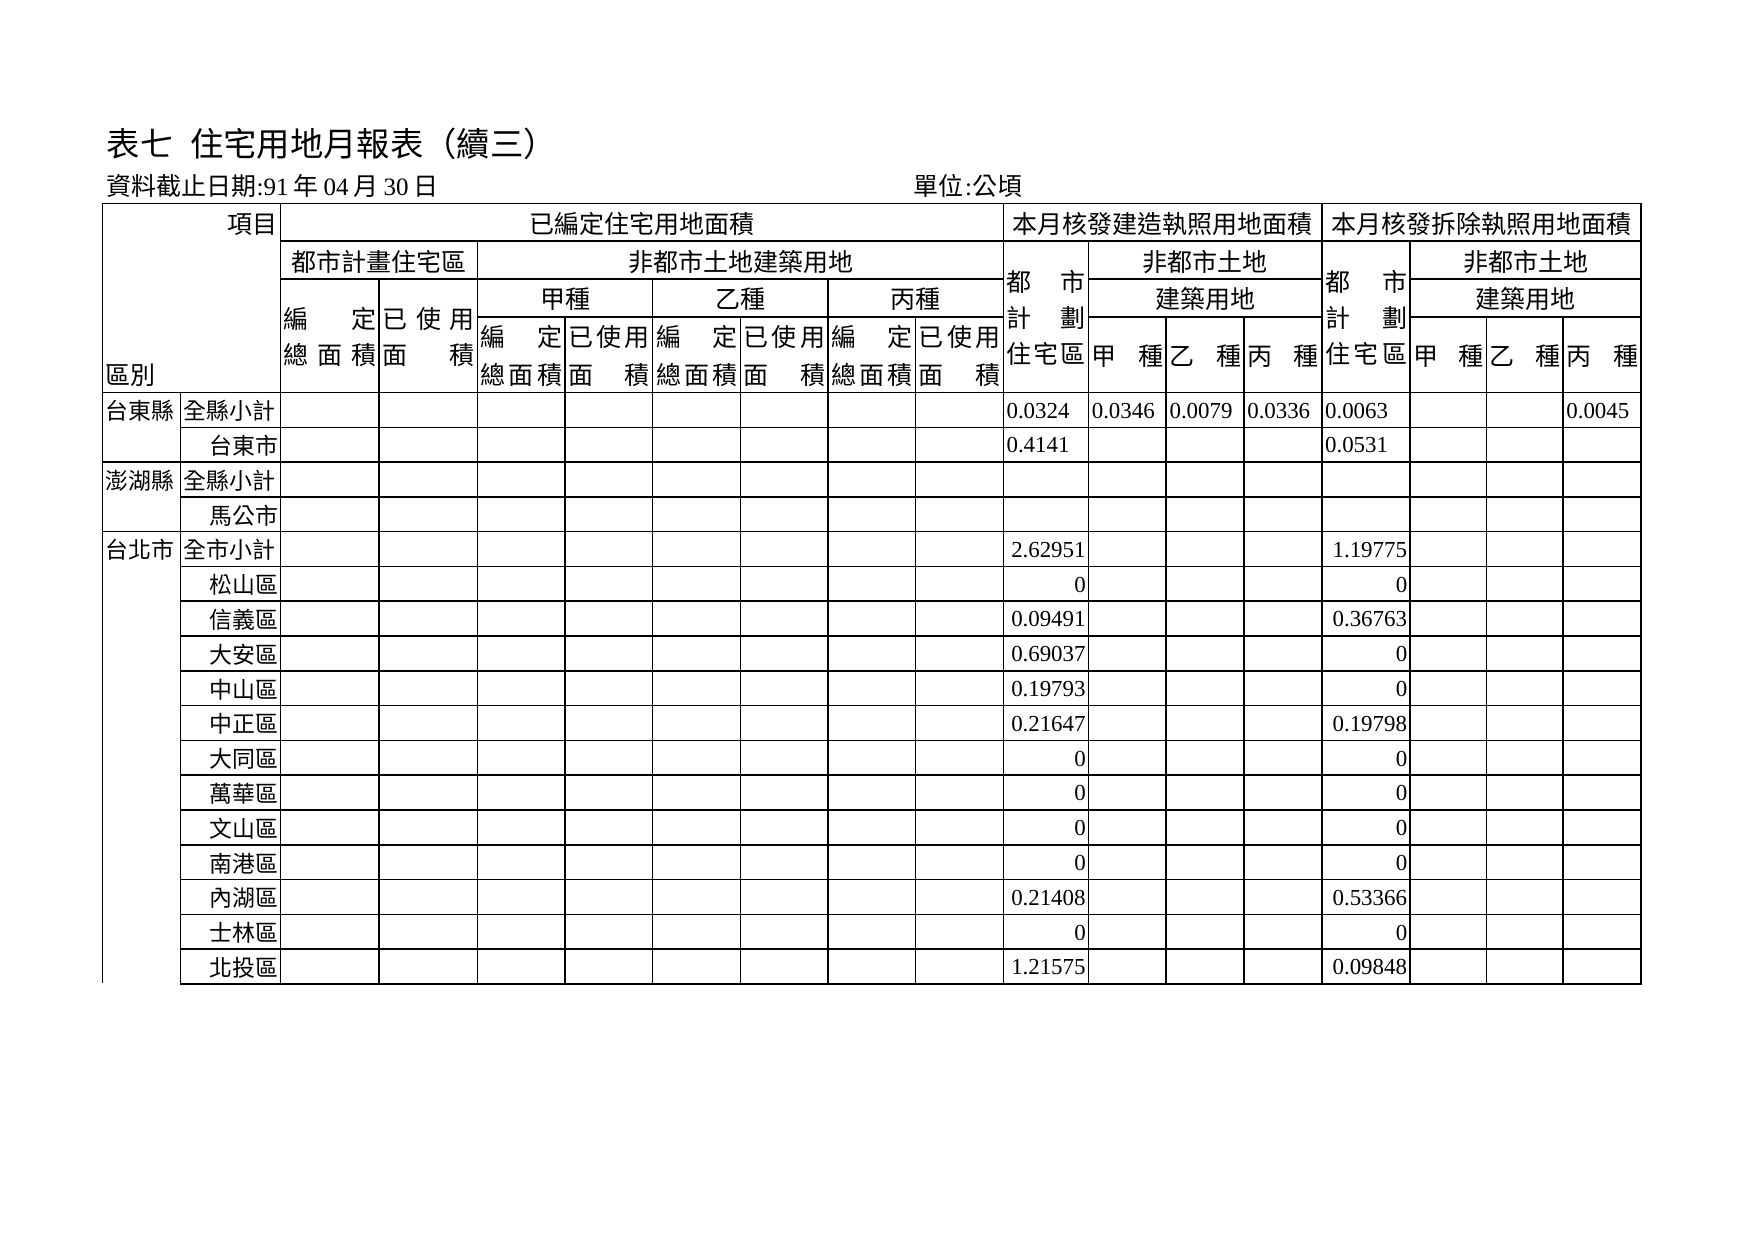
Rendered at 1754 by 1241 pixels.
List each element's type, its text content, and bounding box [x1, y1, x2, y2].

table_cell [566, 602, 652, 635]
table_cell [196, 240, 280, 278]
table_cell [380, 393, 477, 426]
table_cell [1004, 498, 1088, 531]
table_cell [1167, 811, 1243, 844]
table_cell 建築用地 [1411, 280, 1640, 316]
table_cell [829, 567, 915, 600]
table_cell 都市 計劃 住宅區 [1323, 242, 1409, 392]
table_cell [1245, 498, 1321, 531]
table_cell [380, 463, 477, 496]
table_cell 0.0045 [1564, 393, 1640, 426]
table_cell [566, 706, 652, 739]
table_cell 總面積 [653, 354, 740, 392]
table_cell [1487, 846, 1562, 879]
table_cell [1167, 463, 1243, 496]
table_cell [1167, 602, 1243, 635]
table_cell [741, 393, 827, 426]
table_cell [566, 776, 652, 809]
table_cell [1411, 950, 1486, 983]
table_cell [1487, 950, 1562, 983]
table_cell [566, 950, 652, 983]
table_cell [1089, 776, 1165, 809]
table_cell 0 [1004, 811, 1088, 844]
table_cell 松山區 [181, 567, 280, 600]
table_cell [653, 463, 740, 496]
table_cell [916, 672, 1003, 705]
table_cell 0.36763 [1323, 602, 1409, 635]
table_cell [653, 428, 740, 461]
table_cell [1564, 567, 1640, 600]
table_cell [1487, 776, 1562, 809]
table_cell [478, 428, 564, 461]
table_cell [281, 915, 378, 948]
table_cell 都市計畫住宅區 [281, 242, 477, 278]
table_cell [1167, 428, 1243, 461]
table_cell [741, 880, 827, 913]
table_cell [566, 393, 652, 426]
table_cell [1411, 706, 1486, 739]
table_cell [1167, 672, 1243, 705]
table_cell [916, 915, 1003, 948]
table_cell [478, 637, 564, 670]
table_cell 大安區 [181, 637, 280, 670]
table_cell [653, 915, 740, 948]
table_cell [829, 915, 915, 948]
table_cell 已使用 [566, 318, 652, 354]
table_cell 台東市 [181, 428, 280, 461]
table_cell [741, 811, 827, 844]
table_cell [478, 532, 564, 566]
table_cell [380, 880, 477, 913]
table_cell [1167, 915, 1243, 948]
table_cell 都市 計劃 住宅區 [1004, 242, 1088, 392]
table_cell 北投區 [181, 950, 280, 983]
table_cell [916, 776, 1003, 809]
table_cell [653, 672, 740, 705]
table_cell [1564, 463, 1640, 496]
table_cell [653, 602, 740, 635]
table_cell [916, 637, 1003, 670]
table_cell 南港區 [181, 846, 280, 879]
table_cell [1564, 532, 1640, 566]
table_cell [380, 532, 477, 566]
table_cell [281, 811, 378, 844]
table_cell 0 [1004, 915, 1088, 948]
table_cell [653, 776, 740, 809]
table_cell 已使用 面積 [380, 280, 477, 392]
table_cell 0.0079 [1167, 393, 1243, 426]
table_cell [1323, 463, 1409, 496]
table_cell [1089, 915, 1165, 948]
table_cell [741, 915, 827, 948]
table_cell [1089, 602, 1165, 635]
table_cell 丙種 [1564, 318, 1640, 392]
table_cell [566, 428, 652, 461]
table_cell [478, 567, 564, 600]
table_cell 面積 [741, 354, 827, 392]
table_cell [478, 498, 564, 531]
table_cell [1089, 950, 1165, 983]
table_cell [1487, 637, 1562, 670]
table_cell [380, 637, 477, 670]
table_cell 0 [1004, 846, 1088, 879]
table_cell 內湖區 [181, 880, 280, 913]
table_cell [1167, 637, 1243, 670]
table_cell [1089, 498, 1165, 531]
table_cell [1487, 567, 1562, 600]
table_cell [1245, 950, 1321, 983]
table_cell 面積 [566, 354, 652, 392]
table_cell [653, 846, 740, 879]
table_cell [281, 706, 378, 739]
table_cell 0.53366 [1323, 880, 1409, 913]
table_cell [1411, 567, 1486, 600]
table_cell [1487, 463, 1562, 496]
table_cell [380, 428, 477, 461]
table_cell 0.0531 [1323, 428, 1409, 461]
table_cell 全縣小計 [181, 463, 280, 496]
table_cell [653, 567, 740, 600]
table_cell [1245, 880, 1321, 913]
table_cell [653, 741, 740, 774]
table_cell [380, 706, 477, 739]
table_cell [741, 950, 827, 983]
table_header [103, 204, 196, 240]
table_cell [380, 672, 477, 705]
table_cell 萬華區 [181, 776, 280, 809]
table_cell 信義區 [181, 602, 280, 635]
table_cell [1564, 880, 1640, 913]
table_cell [380, 846, 477, 879]
table_cell 0.0336 [1245, 393, 1321, 426]
table_header 已編定住宅用地面積 [281, 204, 1003, 240]
table_cell [829, 672, 915, 705]
table_cell 全縣小計 [181, 393, 280, 426]
table_cell [1167, 567, 1243, 600]
table_cell [478, 846, 564, 879]
table_cell [829, 393, 915, 426]
table_cell [380, 567, 477, 600]
table_cell [1487, 498, 1562, 531]
table_cell 丙種 [829, 280, 1003, 316]
text 表七 住宅用地月報表（續三） [106, 118, 1648, 166]
table_cell [1564, 498, 1640, 531]
table_cell 台東縣 [103, 393, 180, 461]
table_cell [478, 915, 564, 948]
table_cell 編定 總面積 [281, 280, 378, 392]
table_cell [1564, 706, 1640, 739]
table_cell [478, 950, 564, 983]
table_cell [1411, 532, 1486, 566]
table_cell [1564, 811, 1640, 844]
table_cell [741, 637, 827, 670]
table_cell [1487, 741, 1562, 774]
table_cell 編定 [478, 318, 564, 354]
table_cell [380, 602, 477, 635]
table_cell [653, 637, 740, 670]
table_cell [1089, 463, 1165, 496]
table_cell [281, 428, 378, 461]
table_cell [1487, 428, 1562, 461]
table_cell 總面積 [829, 354, 915, 392]
table_cell [281, 776, 378, 809]
table_cell [1411, 428, 1486, 461]
table_cell [829, 706, 915, 739]
table_cell 0 [1004, 741, 1088, 774]
table_cell [281, 602, 378, 635]
table_cell [916, 602, 1003, 635]
table_header 本月核發建造執照用地面積 [1004, 204, 1321, 240]
table_cell 0 [1323, 672, 1409, 705]
table_cell [566, 741, 652, 774]
table_cell [478, 706, 564, 739]
table_cell [829, 463, 915, 496]
table_cell 馬公市 [181, 498, 280, 531]
table_cell 總面積 [478, 354, 564, 392]
table_cell 文山區 [181, 811, 280, 844]
table_cell [380, 776, 477, 809]
table_cell [1487, 532, 1562, 566]
table_cell [1167, 706, 1243, 739]
table_cell [380, 811, 477, 844]
table_cell 面積 [916, 354, 1003, 392]
table_cell [829, 428, 915, 461]
table_cell [566, 846, 652, 879]
table_cell [1089, 672, 1165, 705]
table_cell [916, 567, 1003, 600]
table_cell [478, 672, 564, 705]
table_cell [741, 602, 827, 635]
table_cell 0.0324 [1004, 393, 1088, 426]
table_header 項目 [196, 204, 280, 240]
table_cell [1167, 532, 1243, 566]
table_cell [1089, 706, 1165, 739]
table_cell [916, 498, 1003, 531]
table_cell [741, 567, 827, 600]
table_cell [1411, 880, 1486, 913]
table_cell [1487, 706, 1562, 739]
table_cell [1245, 567, 1321, 600]
table_cell [741, 706, 827, 739]
table_cell [1564, 741, 1640, 774]
table_cell [653, 498, 740, 531]
table_cell [1487, 915, 1562, 948]
table_cell [1167, 950, 1243, 983]
table_cell [916, 463, 1003, 496]
table_cell [1004, 463, 1088, 496]
table_cell [1411, 741, 1486, 774]
table_cell 已使用 [741, 318, 827, 354]
table_cell [1245, 915, 1321, 948]
table_cell [103, 316, 196, 354]
table_cell 非都市土地 [1089, 242, 1321, 278]
table_cell [829, 880, 915, 913]
table_cell [566, 532, 652, 566]
table_cell [478, 880, 564, 913]
table_cell [380, 741, 477, 774]
table_cell [829, 637, 915, 670]
table_cell [916, 741, 1003, 774]
table_cell [1411, 463, 1486, 496]
table_cell 區別 [103, 354, 196, 392]
table_cell [103, 278, 196, 316]
table_cell [478, 393, 564, 426]
table_cell [829, 811, 915, 844]
table_cell [1167, 741, 1243, 774]
table_cell [916, 706, 1003, 739]
table_cell [566, 672, 652, 705]
table_cell [281, 463, 378, 496]
table_cell [281, 532, 378, 566]
table_cell [196, 316, 280, 354]
table_cell 大同區 [181, 741, 280, 774]
table_cell [1411, 811, 1486, 844]
table_cell [1245, 602, 1321, 635]
table_cell 1.19775 [1323, 532, 1409, 566]
table_cell [1245, 741, 1321, 774]
table_cell 2.62951 [1004, 532, 1088, 566]
table_cell 乙種 [1167, 318, 1243, 392]
table_cell 編定 [653, 318, 740, 354]
table_cell 丙種 [1245, 318, 1321, 392]
table_cell [741, 672, 827, 705]
table_cell 0.19798 [1323, 706, 1409, 739]
table_cell [653, 706, 740, 739]
table_cell 編定 [829, 318, 915, 354]
table_cell [566, 637, 652, 670]
table_cell [741, 532, 827, 566]
table_cell [829, 532, 915, 566]
table_cell [1089, 811, 1165, 844]
table_cell [916, 846, 1003, 879]
table_cell 0 [1004, 567, 1088, 600]
table_cell [653, 393, 740, 426]
table_cell [478, 741, 564, 774]
table_cell [1245, 428, 1321, 461]
table_cell [1411, 393, 1486, 426]
table_cell [1487, 880, 1562, 913]
table_cell [1245, 811, 1321, 844]
table_cell [829, 776, 915, 809]
table_cell [741, 463, 827, 496]
table_cell [829, 602, 915, 635]
table_cell [1564, 428, 1640, 461]
table_cell [1089, 880, 1165, 913]
table_cell [380, 915, 477, 948]
table_cell 中山區 [181, 672, 280, 705]
table_cell [916, 811, 1003, 844]
table_cell [281, 880, 378, 913]
table_cell [829, 950, 915, 983]
table_cell [916, 532, 1003, 566]
table_cell [916, 880, 1003, 913]
table_cell 0.19793 [1004, 672, 1088, 705]
table_cell 甲種 [1411, 318, 1486, 392]
table_cell [1487, 811, 1562, 844]
table_cell [916, 950, 1003, 983]
table_cell [281, 672, 378, 705]
table_cell [566, 915, 652, 948]
table_cell [916, 393, 1003, 426]
table_cell [1167, 776, 1243, 809]
table_cell [1245, 706, 1321, 739]
table_cell 0 [1004, 776, 1088, 809]
table_cell [829, 741, 915, 774]
table_cell [281, 846, 378, 879]
table_cell [566, 463, 652, 496]
table_cell [1564, 915, 1640, 948]
table_header 本月核發拆除執照用地面積 [1323, 204, 1640, 240]
table_cell [1089, 846, 1165, 879]
table_cell 0.4141 [1004, 428, 1088, 461]
table_cell 乙種 [1487, 318, 1562, 392]
table_cell 甲種 [478, 280, 652, 316]
table_cell [281, 393, 378, 426]
table_cell [829, 846, 915, 879]
table_cell [566, 880, 652, 913]
table_cell [1487, 672, 1562, 705]
table_cell [1089, 637, 1165, 670]
table_cell 0.0063 [1323, 393, 1409, 426]
table_cell [741, 428, 827, 461]
table_cell [1245, 637, 1321, 670]
table_cell 0 [1323, 846, 1409, 879]
table_cell [1167, 880, 1243, 913]
table_cell [196, 354, 280, 392]
table_cell [1564, 637, 1640, 670]
table_cell [1564, 672, 1640, 705]
table_cell [103, 240, 196, 278]
table_cell [1245, 532, 1321, 566]
table_cell [566, 498, 652, 531]
table_cell 0 [1323, 811, 1409, 844]
table_cell [1089, 567, 1165, 600]
table_cell [1245, 776, 1321, 809]
table_cell 0.21408 [1004, 880, 1088, 913]
table_cell [281, 741, 378, 774]
table_cell 乙種 [653, 280, 827, 316]
table_cell [1564, 846, 1640, 879]
table_cell [478, 811, 564, 844]
table_cell [1245, 846, 1321, 879]
table_cell [281, 950, 378, 983]
table_cell [741, 498, 827, 531]
table_cell [653, 811, 740, 844]
table_cell [1564, 950, 1640, 983]
table_cell [1487, 602, 1562, 635]
table_cell 0 [1323, 915, 1409, 948]
table_cell [653, 532, 740, 566]
table_cell [1411, 672, 1486, 705]
table_cell 台北市 [103, 532, 180, 983]
table_cell 0 [1323, 776, 1409, 809]
table_cell [566, 811, 652, 844]
table_cell [1411, 915, 1486, 948]
table_cell 0 [1323, 741, 1409, 774]
table_cell [478, 602, 564, 635]
table_cell [1089, 532, 1165, 566]
table_cell [741, 846, 827, 879]
table_cell 士林區 [181, 915, 280, 948]
table_cell 非都市土地 [1411, 242, 1640, 278]
table_cell [653, 950, 740, 983]
table_cell 0.21647 [1004, 706, 1088, 739]
table_cell [1411, 637, 1486, 670]
table_cell [281, 637, 378, 670]
table_cell [741, 741, 827, 774]
table_cell 0.09848 [1323, 950, 1409, 983]
table_cell [1564, 602, 1640, 635]
table_cell [1167, 846, 1243, 879]
table_cell 澎湖縣 [103, 463, 180, 531]
table_cell 建築用地 [1089, 280, 1321, 316]
table_cell [566, 567, 652, 600]
table_cell [281, 498, 378, 531]
table_cell [281, 567, 378, 600]
table_cell 全市小計 [181, 532, 280, 566]
table_cell [916, 428, 1003, 461]
table_cell [1487, 393, 1562, 426]
table_cell [1323, 498, 1409, 531]
table_cell 1.21575 [1004, 950, 1088, 983]
table_cell 0 [1323, 637, 1409, 670]
table_cell [1245, 672, 1321, 705]
table_cell 已使用 [916, 318, 1003, 354]
table_cell [1564, 776, 1640, 809]
table_cell [1245, 463, 1321, 496]
table_cell [380, 950, 477, 983]
table_cell [1411, 776, 1486, 809]
table_cell 0.09491 [1004, 602, 1088, 635]
table_cell 0.0346 [1089, 393, 1165, 426]
table_cell [1411, 846, 1486, 879]
table_cell [1411, 602, 1486, 635]
table_cell [380, 498, 477, 531]
table_cell [196, 278, 280, 316]
table_cell [741, 776, 827, 809]
table_cell 甲種 [1089, 318, 1165, 392]
table_cell [829, 498, 915, 531]
table_cell [478, 776, 564, 809]
table_cell [653, 880, 740, 913]
table_cell 非都市土地建築用地 [478, 242, 1003, 278]
table_cell [1411, 498, 1486, 531]
table_cell [1089, 741, 1165, 774]
table_cell 中正區 [181, 706, 280, 739]
table_cell 0.69037 [1004, 637, 1088, 670]
table_cell [1167, 498, 1243, 531]
text 資料截止日期:91年04月30日 單位:公頃 [106, 166, 1648, 203]
table_cell 0 [1323, 567, 1409, 600]
table_cell [478, 463, 564, 496]
table_cell [1089, 428, 1165, 461]
